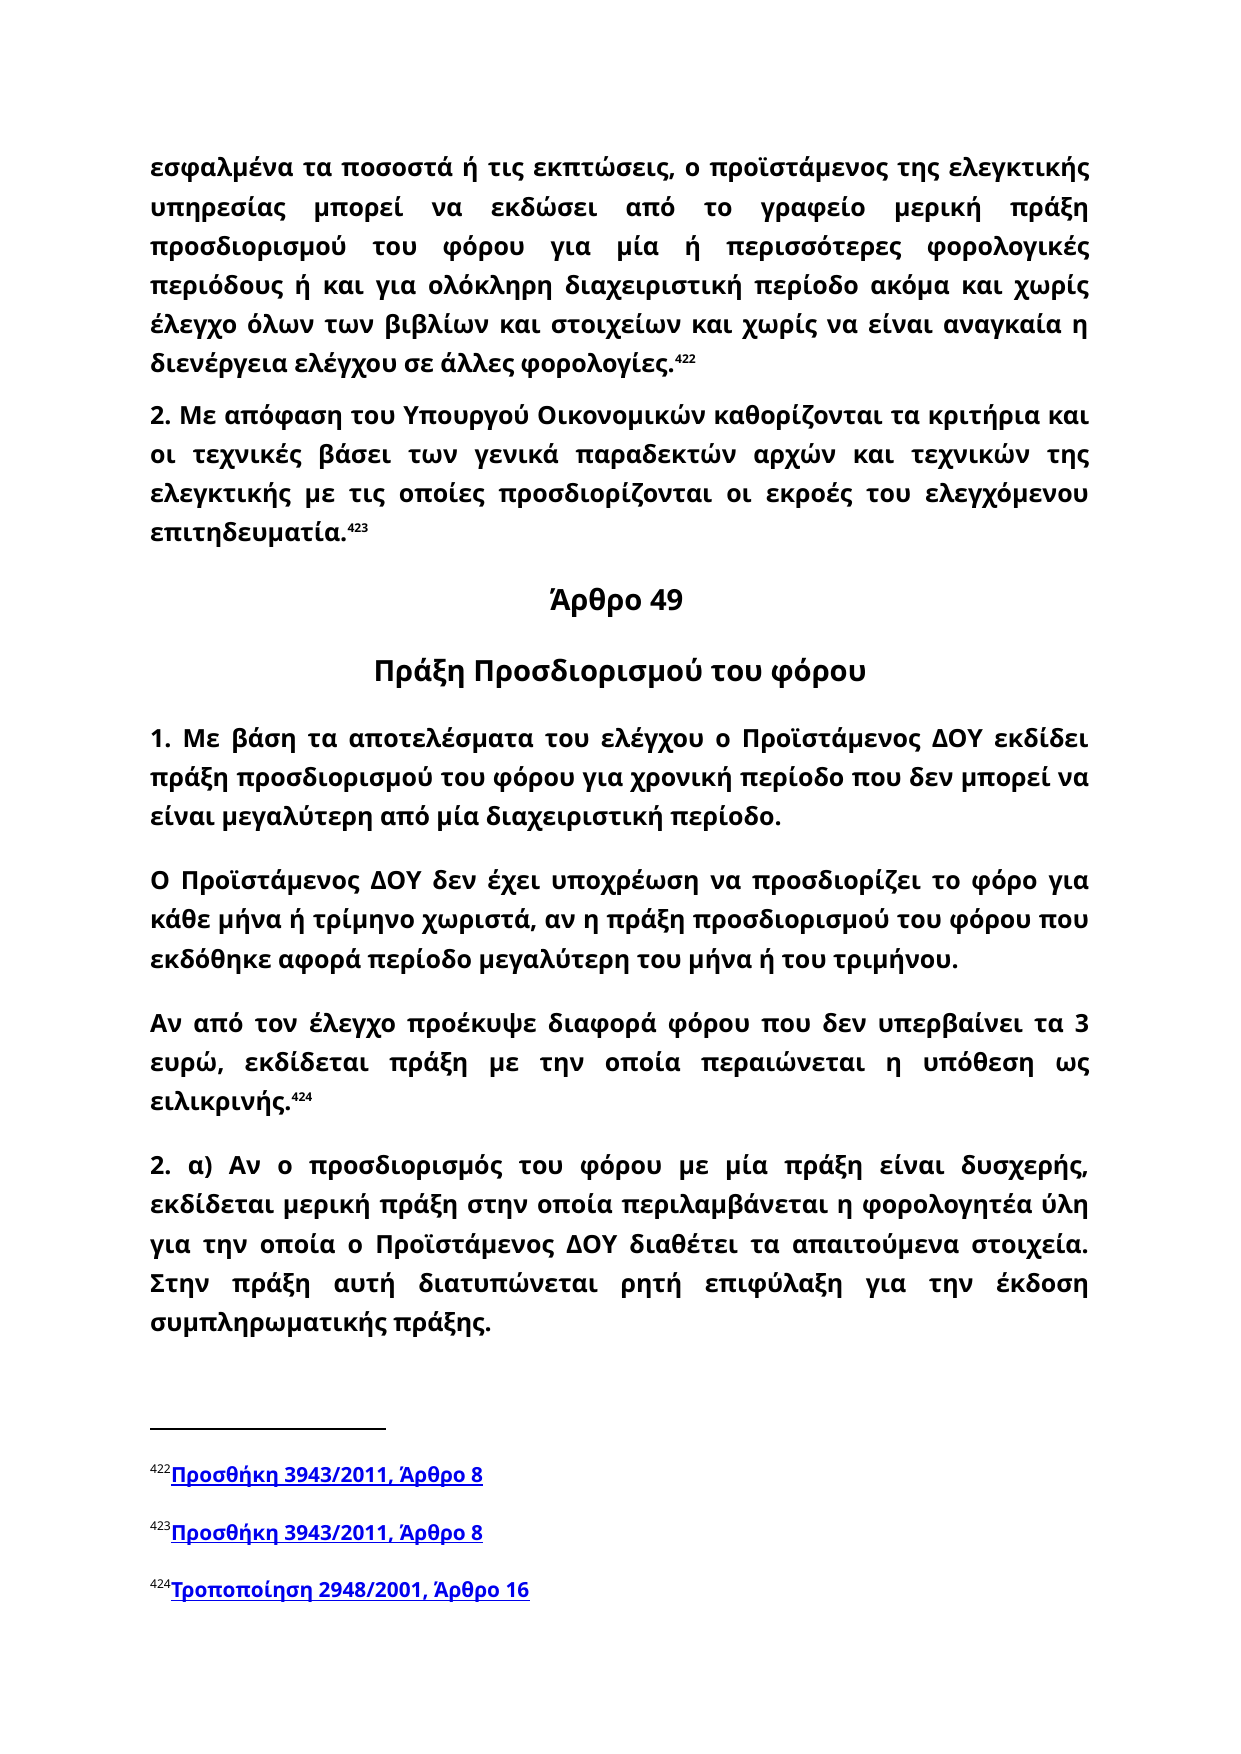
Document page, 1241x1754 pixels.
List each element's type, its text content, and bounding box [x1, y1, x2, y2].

text 2. α) Αν ο προσδιορισμός του φόρου με μία πράξη είναι δυσχερής, εκδίδεται μερική πράξη στην οποία περιλαμβάνεται η φορολογητέα ύλη για την οποία ο Προϊστάμενος ΔΟΥ διαθέτει τα απαιτούμενα στοιχεία. Στην πράξη αυτή διατυπώνεται ρητή επιφύλαξη για την έκδοση συμπληρωματικής πράξης. [150, 1148, 1090, 1339]
text Αν από τον έλεγχο προέκυψε διαφορά φόρου που δεν υπερβαίνει τα 3 ευρώ, εκδίδεται πράξη με την οποία περαιώνεται η υπόθεση ως ειλικρινής. [150, 1005, 1090, 1118]
text 1. Με βάση τα αποτελέσματα του ελέγχου ο Προϊστάμενος ΔΟΥ εκδίδει πράξη προσδιορισμού του φόρου για χρονική περίοδο που δεν μπορεί να είναι μεγαλύτερη από μία διαχειριστική περίοδο. [150, 720, 1090, 833]
text εσφαλμένα τα ποσοστά ή τις εκπτώσεις, ο προϊστάμενος της ελεγκτικής υπηρεσίας μπορεί να εκδώσει από το γραφείο μερική πράξη προσδιορισμού του φόρου για μία ή περισσότερες φορολογικές περιόδους ή και για ολόκληρη διαχειριστική περίοδο ακόμα και χωρίς έλεγχο όλων των βιβλίων και στοιχείων και χωρίς να είναι αναγκαία η διενέργεια ελέγχου σε άλλες φορολογίες. [150, 150, 1090, 380]
text 2. Με απόφαση του Υπουργού Οικονομικών καθορίζονται τα κριτήρια και οι τεχνικές βάσει των γενικά παραδεκτών αρχών και τεχνικών της ελεγκτικής με τις οποίες προσδιορίζονται οι εκροές του ελεγχόμενου επιτηδευματία. [150, 397, 1090, 549]
text Ο Προϊστάμενος ΔΟΥ δεν έχει υποχρέωση να προσδιορίζει το φόρο για κάθε μήνα ή τρίμηνο χωριστά, αν η πράξη προσδιορισμού του φόρου που εκδόθηκε αφορά περίοδο μεγαλύτερη του μήνα ή του τριμήνου. [150, 863, 1090, 975]
subtitle Άρθρο 49 [150, 579, 1090, 619]
text Προσθήκη 3943/2011, Άρθρο 8 [150, 1518, 1090, 1546]
text Τροποποίηση 2948/2001, Άρθρο 16 [150, 1576, 1090, 1604]
subtitle Πράξη Προσδιορισμού του φόρου [150, 650, 1090, 689]
text Προσθήκη 3943/2011, Άρθρο 8 [150, 1460, 1090, 1489]
